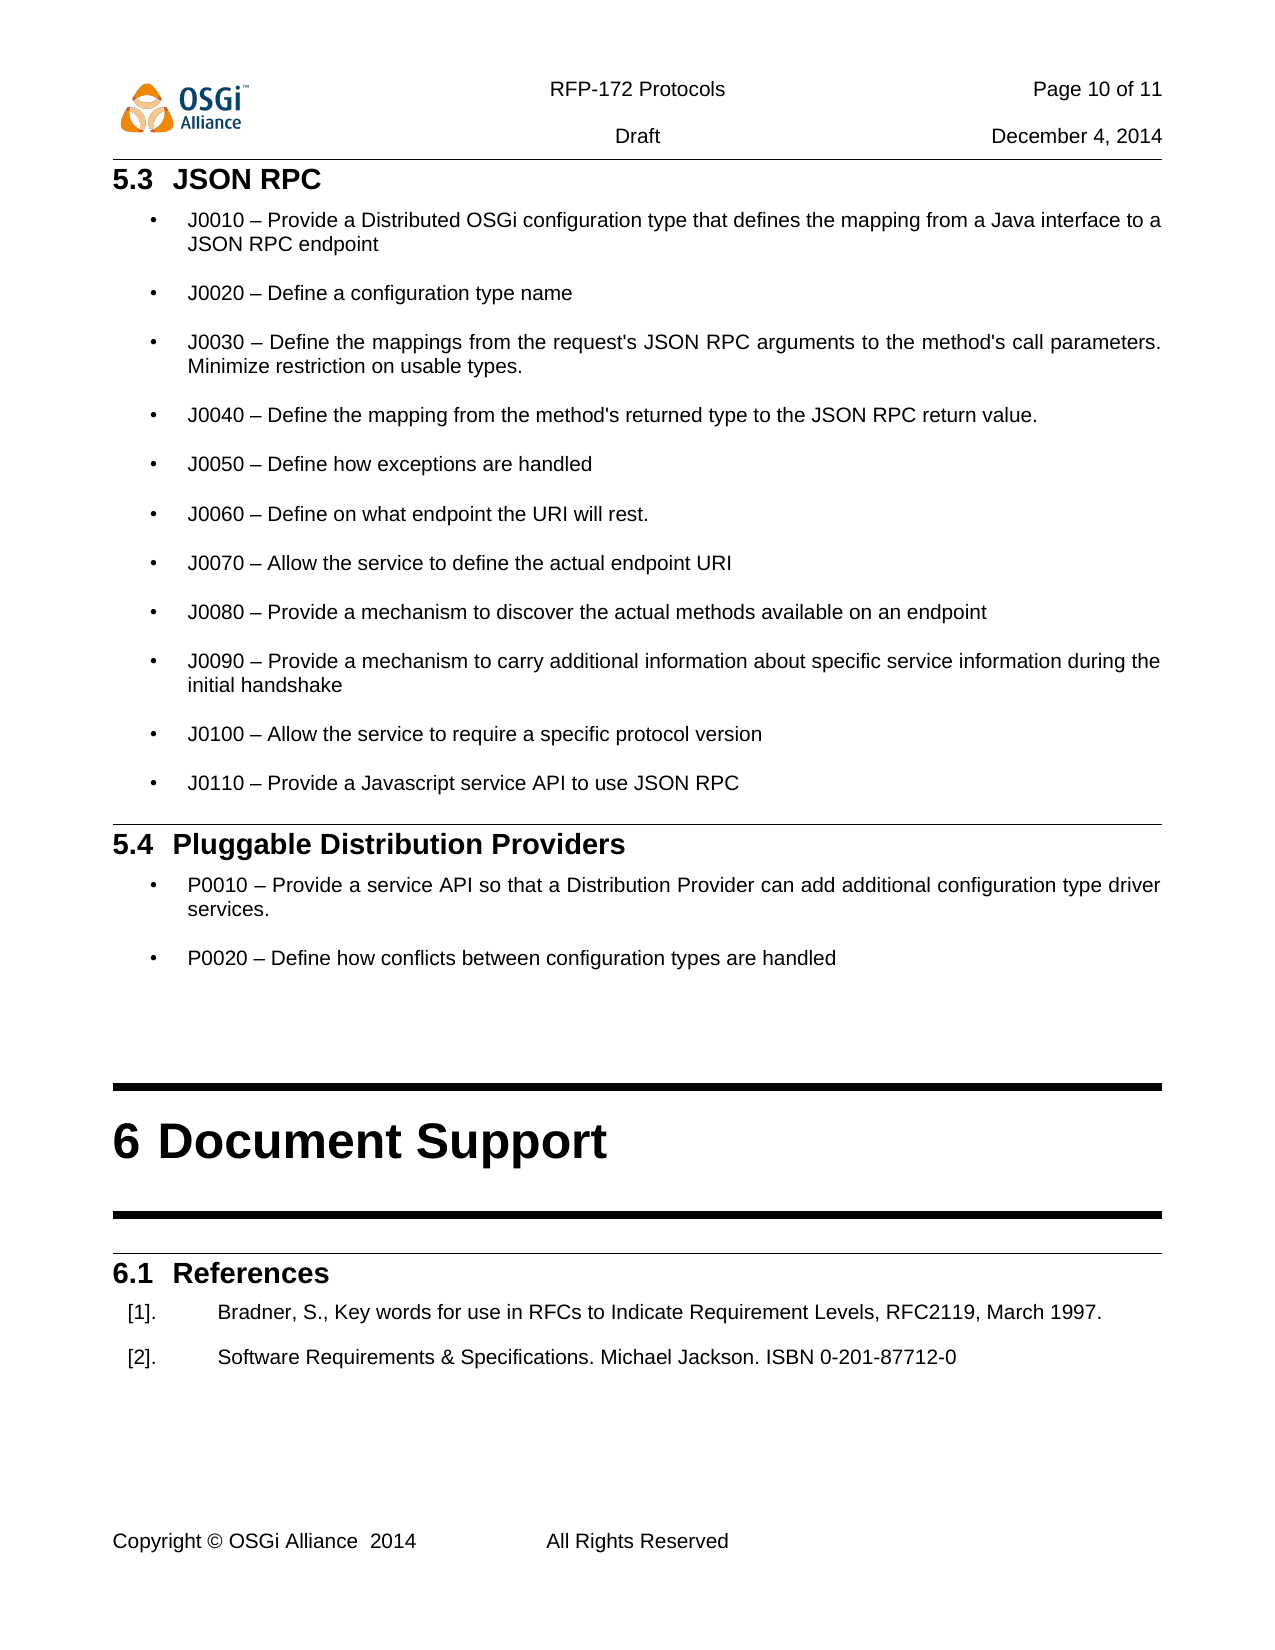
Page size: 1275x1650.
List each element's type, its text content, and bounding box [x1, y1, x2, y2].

list J0030 – Define the mappings from the request's JSON RPC arguments to the method's call parameters. Minimize restriction on usable types. [150, 330, 1162, 378]
list Bradner, S., Key words for use in RFCs to Indicate Requirement Levels, RFC2119, March 1997. [127, 1300, 1162, 1324]
list P0020 – Define how conflicts between configuration types are handled [150, 946, 1162, 970]
list Software Requirements & Specifications. Michael Jackson. ISBN 0-201-87712-0 [127, 1344, 1162, 1368]
list J0100 – Allow the service to require a specific protocol version [150, 722, 1162, 746]
list J0060 – Define on what endpoint the URI will rest. [150, 501, 1162, 525]
list J0080 – Provide a mechanism to discover the actual methods available on an endpoint [150, 599, 1162, 623]
list J0070 – Allow the service to define the actual endpoint URI [150, 550, 1162, 574]
list J0020 – Define a configuration type name [150, 281, 1162, 305]
list J0050 – Define how exceptions are handled [150, 452, 1162, 476]
list J0040 – Define the mapping from the method's returned type to the JSON RPC return value. [150, 403, 1162, 427]
list P0010 – Provide a service API so that a Distribution Provider can add additional configuration type driver services. [150, 873, 1162, 921]
list J0110 – Provide a Javascript service API to use JSON RPC [150, 771, 1162, 795]
subtitle Pluggable Distribution Providers [112, 825, 1162, 861]
subtitle JSON RPC [112, 160, 1162, 196]
subtitle Document Support [112, 1084, 1162, 1219]
subtitle References [112, 1254, 1162, 1289]
list J0090 – Provide a mechanism to carry additional information about specific service information during the initial handshake [150, 648, 1162, 697]
picture [113, 76, 257, 140]
list J0010 – Provide a Distributed OSGi configuration type that defines the mapping from a Java interface to a JSON RPC endpoint [150, 208, 1162, 256]
